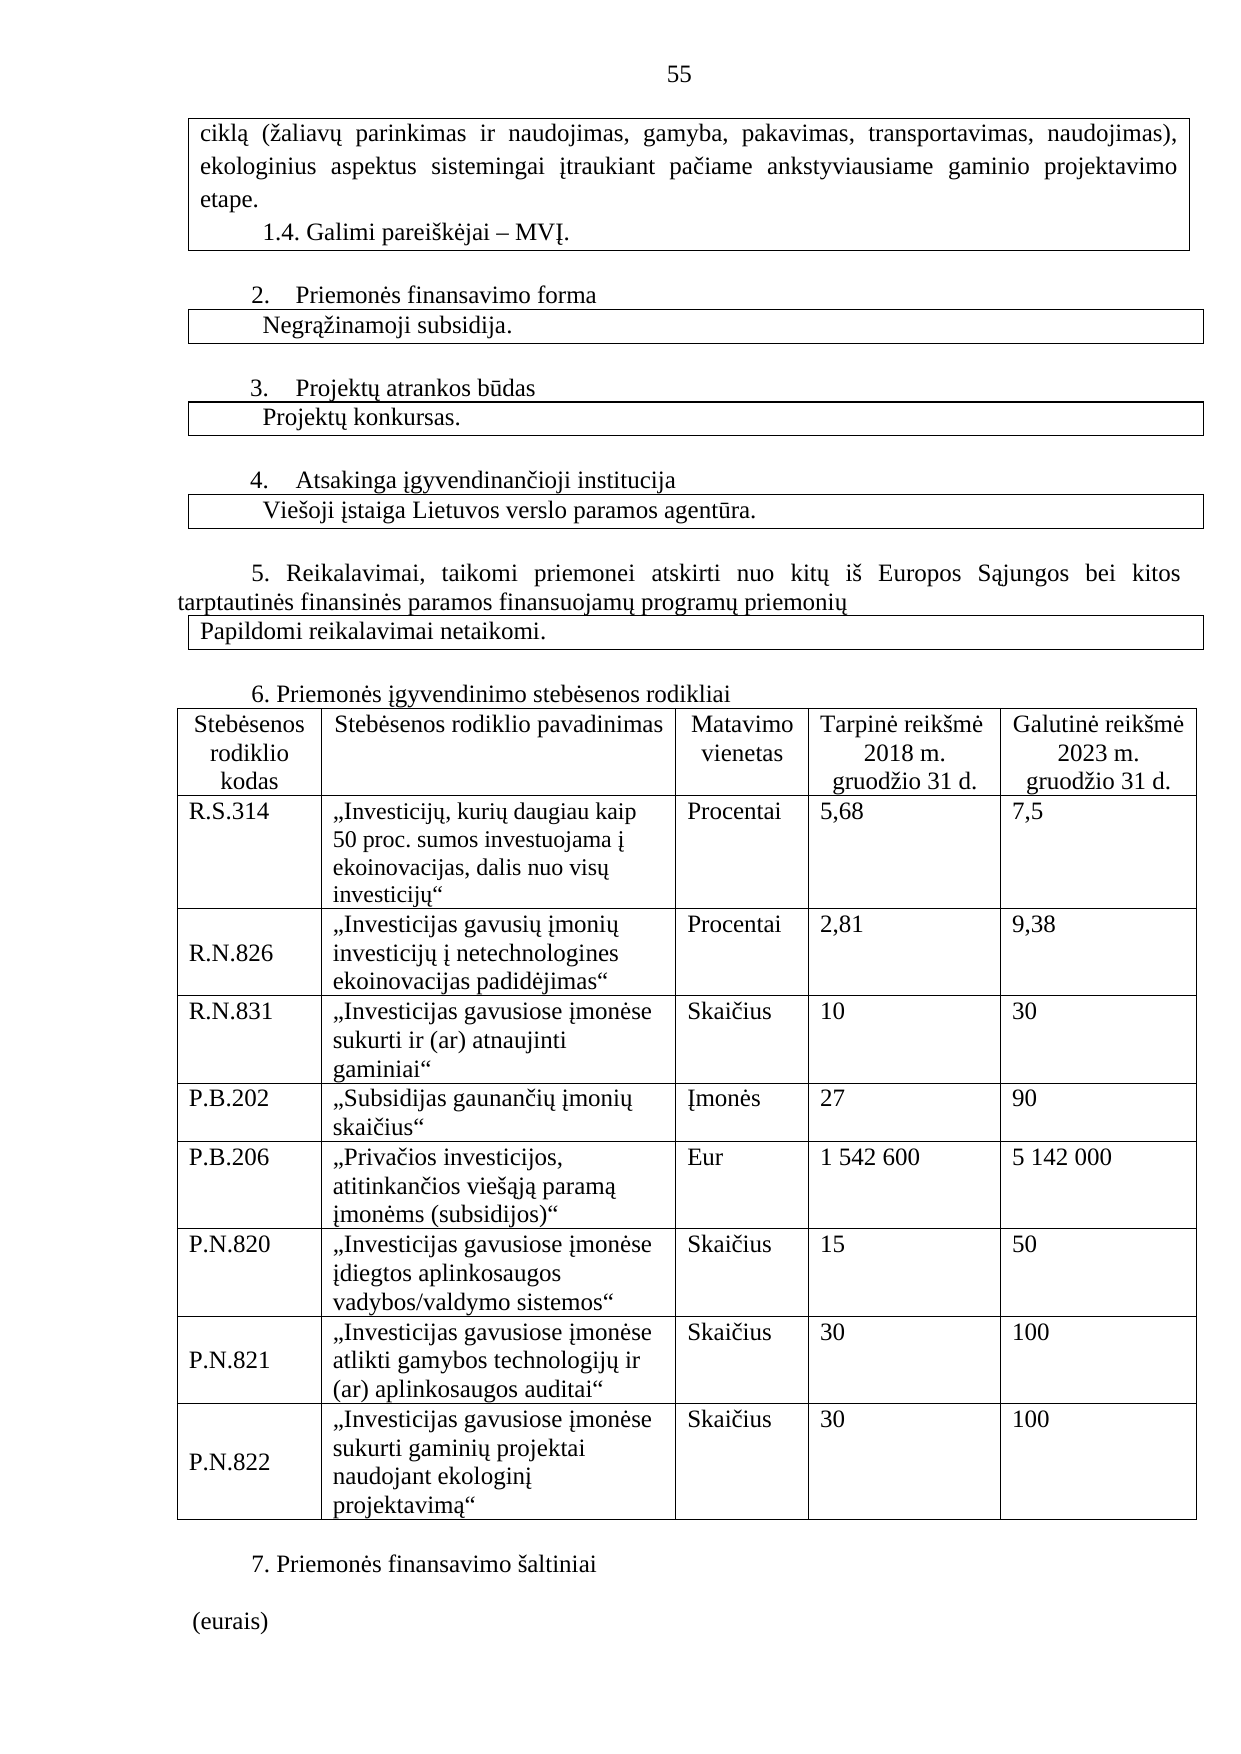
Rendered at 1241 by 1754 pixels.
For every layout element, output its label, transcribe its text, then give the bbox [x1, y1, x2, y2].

table_cell P.N.821 [178, 1317, 321, 1403]
table_cell 15 [809, 1229, 1000, 1316]
text 6. Priemonės įgyvendinimo stebėsenos rodikliai [177, 679, 1181, 708]
table_cell 9,38 [1001, 909, 1196, 995]
table_cell 100 [1001, 1404, 1196, 1519]
table_cell Skaičius [676, 996, 808, 1082]
table_cell 7,5 [1001, 796, 1196, 908]
table_cell Įmonės [676, 1084, 808, 1141]
table_cell P.B.206 [178, 1142, 321, 1228]
table_cell „Investicijų, kurių daugiau kaip 50 proc. sumos investuojama į ekoinovacijas, dalis nuo visų investicijų“ [322, 796, 675, 908]
text 4. Atsakinga įgyvendinančioji institucija [250, 465, 1181, 494]
text (eurais) [177, 1577, 904, 1635]
table_cell 100 [1001, 1317, 1196, 1403]
table_header Stebėsenos rodiklio pavadinimas [322, 709, 675, 795]
table_cell R.S.314 [178, 796, 321, 908]
table_header Tarpinė reikšmė 2018 m. gruodžio 31 d. [809, 709, 1000, 795]
table_cell „Investicijas gavusiose įmonėse sukurti ir (ar) atnaujinti gaminiai“ [322, 996, 675, 1082]
table_cell 30 [1001, 996, 1196, 1082]
table_cell R.N.826 [178, 909, 321, 995]
table_cell „Investicijas gavusiose įmonėse atlikti gamybos technologijų ir (ar) aplinkosaugos auditai“ [322, 1317, 675, 1403]
table_cell R.N.831 [178, 996, 321, 1082]
table_cell P.N.822 [178, 1404, 321, 1519]
table_header Stebėsenos rodiklio kodas [178, 709, 321, 795]
table_cell P.N.820 [178, 1229, 321, 1316]
text 2. Priemonės finansavimo forma [251, 280, 1181, 309]
table_cell 27 [809, 1084, 1000, 1141]
table_cell Procentai [676, 909, 808, 995]
table_cell 30 [809, 1317, 1000, 1403]
table_cell „Investicijas gavusiose įmonėse įdiegtos aplinkosaugos vadybos/valdymo sistemos“ [322, 1229, 675, 1316]
table_header Papildomi reikalavimai netaikomi. [189, 616, 1203, 649]
table_cell 5 142 000 [1001, 1142, 1196, 1228]
table_cell 50 [1001, 1229, 1196, 1316]
table_cell Procentai [676, 796, 808, 908]
table_cell 10 [809, 996, 1000, 1082]
table_cell 90 [1001, 1084, 1196, 1141]
table_header Viešoji įstaiga Lietuvos verslo paramos agentūra. [189, 495, 1203, 528]
table_cell Skaičius [676, 1229, 808, 1316]
text 5. Reikalavimai, taikomi priemonei atskirti nuo kitų iš Europos Sąjungos bei kitos tarptautinės finansinės paramos finansuojamų programų priemonių [177, 558, 1181, 615]
text 7. Priemonės finansavimo šaltiniai [251, 1549, 1181, 1577]
table_cell 1 542 600 [809, 1142, 1000, 1228]
table_cell Skaičius [676, 1317, 808, 1403]
table_cell Skaičius [676, 1404, 808, 1519]
table_header Galutinė reikšmė 2023 m. gruodžio 31 d. [1001, 709, 1196, 795]
table_cell „Investicijas gavusių įmonių investicijų į netechnologines ekoinovacijas padidėjimas“ [322, 909, 675, 995]
table_cell P.B.202 [178, 1084, 321, 1141]
table_header Matavimo vienetas [676, 709, 808, 795]
table_cell 30 [809, 1404, 1000, 1519]
table_cell 2,81 [809, 909, 1000, 995]
table_cell 5,68 [809, 796, 1000, 908]
table_cell „Investicijas gavusiose įmonėse sukurti gaminių projektai naudojant ekologinį projektavimą“ [322, 1404, 675, 1519]
table_cell „Subsidijas gaunančių įmonių skaičius“ [322, 1084, 675, 1141]
table_cell „Privačios investicijos, atitinkančios viešąją paramą įmonėms (subsidijos)“ [322, 1142, 675, 1228]
table_header Projektų konkursas. [189, 403, 1203, 435]
table_cell ciklą (žaliavų parinkimas ir naudojimas, gamyba, pakavimas, transportavimas, naudojimas), ekologinius aspektus sistemingai įtraukiant pačiame ankstyviausiame gaminio projektavimo etape. 1.4. Galimi pareiškėjai – MVĮ. [189, 119, 1189, 250]
table_header Negrąžinamoji subsidija. [189, 310, 1203, 343]
text 3. Projektų atrankos būdas [250, 373, 1181, 401]
table_cell Eur [676, 1142, 808, 1228]
